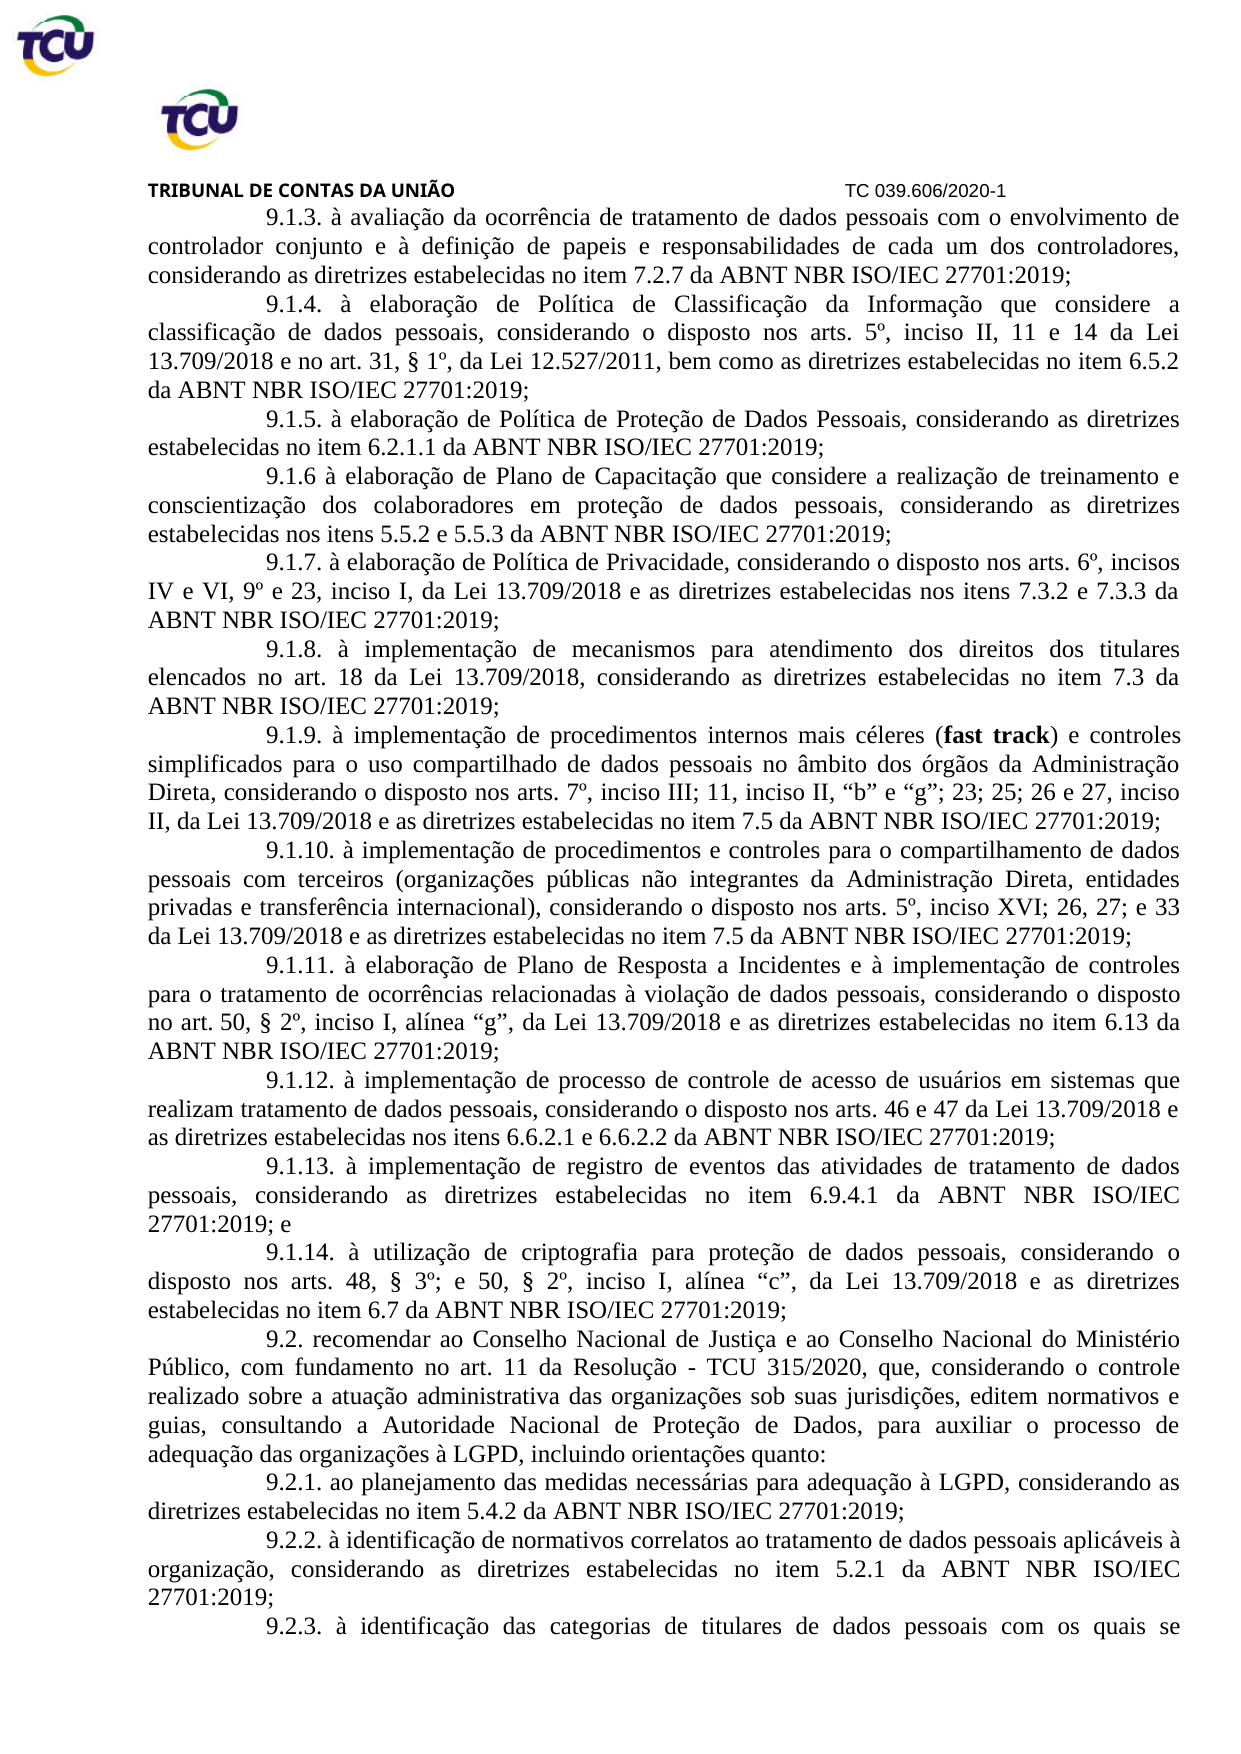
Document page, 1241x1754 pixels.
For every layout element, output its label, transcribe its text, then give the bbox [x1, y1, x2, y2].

text 9.2.1. ao planejamento das medidas necessárias para adequação à LGPD, considerando as diretrizes estabelecidas no item 5.4.2 da ABNT NBR ISO/IEC 27701:2019; [148, 1467, 1181, 1525]
text 9.1.3. à avaliação da ocorrência de tratamento de dados pessoais com o envolvimento de controlador conjunto e à definição de papeis e responsabilidades de cada um dos controladores, considerando as diretrizes estabelecidas no item 7.2.7 da ABNT NBR ISO/IEC 27701:2019; [148, 202, 1181, 289]
text 9.2.3. à identificação das categorias de titulares de dados pessoais com os quais se [148, 1611, 1181, 1640]
text 9.2.2. à identificação de normativos correlatos ao tratamento de dados pessoais aplicáveis à organização, considerando as diretrizes estabelecidas no item 5.2.1 da ABNT NBR ISO/IEC 27701:2019; [148, 1525, 1181, 1611]
text 9.1.6 à elaboração de Plano de Capacitação que considere a realização de treinamento e conscientização dos colaboradores em proteção de dados pessoais, considerando as diretrizes estabelecidas nos itens 5.5.2 e 5.5.3 da ABNT NBR ISO/IEC 27701:2019; [148, 461, 1181, 547]
text 9.1.10. à implementação de procedimentos e controles para o compartilhamento de dados pessoais com terceiros (organizações públicas não integrantes da Administração Direta, entidades privadas e transferência internacional), considerando o disposto nos arts. 5º, inciso XVI; 26, 27; e 33 da Lei 13.709/2018 e as diretrizes estabelecidas no item 7.5 da ABNT NBR ISO/IEC 27701:2019; [148, 835, 1181, 950]
text 9.1.14. à utilização de criptografia para proteção de dados pessoais, considerando o disposto nos arts. 48, § 3º; e 50, § 2º, inciso I, alínea “c”, da Lei 13.709/2018 e as diretrizes estabelecidas no item 6.7 da ABNT NBR ISO/IEC 27701:2019; [148, 1237, 1181, 1324]
text 9.1.13. à implementação de registro de eventos das atividades de tratamento de dados pessoais, considerando as diretrizes estabelecidas no item 6.9.4.1 da ABNT NBR ISO/IEC 27701:2019; e [148, 1151, 1181, 1237]
text 9.1.5. à elaboração de Política de Proteção de Dados Pessoais, considerando as diretrizes estabelecidas no item 6.2.1.1 da ABNT NBR ISO/IEC 27701:2019; [148, 404, 1181, 461]
text 9.1.9. à implementação de procedimentos internos mais céleres (fast track) e controles simplificados para o uso compartilhado de dados pessoais no âmbito dos órgãos da Administração Direta, considerando o disposto nos arts. 7º, inciso III; 11, inciso II, “b” e “g”; 23; 25; 26 e 27, inciso II, da Lei 13.709/2018 e as diretrizes estabelecidas no item 7.5 da ABNT NBR ISO/IEC 27701:2019; [148, 720, 1181, 835]
text 9.1.8. à implementação de mecanismos para atendimento dos direitos dos titulares elencados no art. 18 da Lei 13.709/2018, considerando as diretrizes estabelecidas no item 7.3 da ABNT NBR ISO/IEC 27701:2019; [148, 634, 1181, 720]
text 9.1.4. à elaboração de Política de Classificação da Informação que considere a classificação de dados pessoais, considerando o disposto nos arts. 5º, inciso II, 11 e 14 da Lei 13.709/2018 e no art. 31, § 1º, da Lei 12.527/2011, bem como as diretrizes estabelecidas no item 6.5.2 da ABNT NBR ISO/IEC 27701:2019; [148, 289, 1181, 404]
text 9.1.12. à implementação de processo de controle de acesso de usuários em sistemas que realizam tratamento de dados pessoais, considerando o disposto nos arts. 46 e 47 da Lei 13.709/2018 e as diretrizes estabelecidas nos itens 6.6.2.1 e 6.6.2.2 da ABNT NBR ISO/IEC 27701:2019; [148, 1065, 1181, 1151]
text 9.2. recomendar ao Conselho Nacional de Justiça e ao Conselho Nacional do Ministério Público, com fundamento no art. 11 da Resolução - TCU 315/2020, que, considerando o controle realizado sobre a atuação administrativa das organizações sob suas jurisdições, editem normativos e guias, consultando a Autoridade Nacional de Proteção de Dados, para auxiliar o processo de adequação das organizações à LGPD, incluindo orientações quanto: [148, 1324, 1181, 1467]
text 9.1.11. à elaboração de Plano de Resposta a Incidentes e à implementação de controles para o tratamento de ocorrências relacionadas à violação de dados pessoais, considerando o disposto no art. 50, § 2º, inciso I, alínea “g”, da Lei 13.709/2018 e as diretrizes estabelecidas no item 6.13 da ABNT NBR ISO/IEC 27701:2019; [148, 950, 1181, 1065]
text 9.1.7. à elaboração de Política de Privacidade, considerando o disposto nos arts. 6º, incisos IV e VI, 9º e 23, inciso I, da Lei 13.709/2018 e as diretrizes estabelecidas nos itens 7.3.2 e 7.3.3 da ABNT NBR ISO/IEC 27701:2019; [148, 547, 1181, 634]
